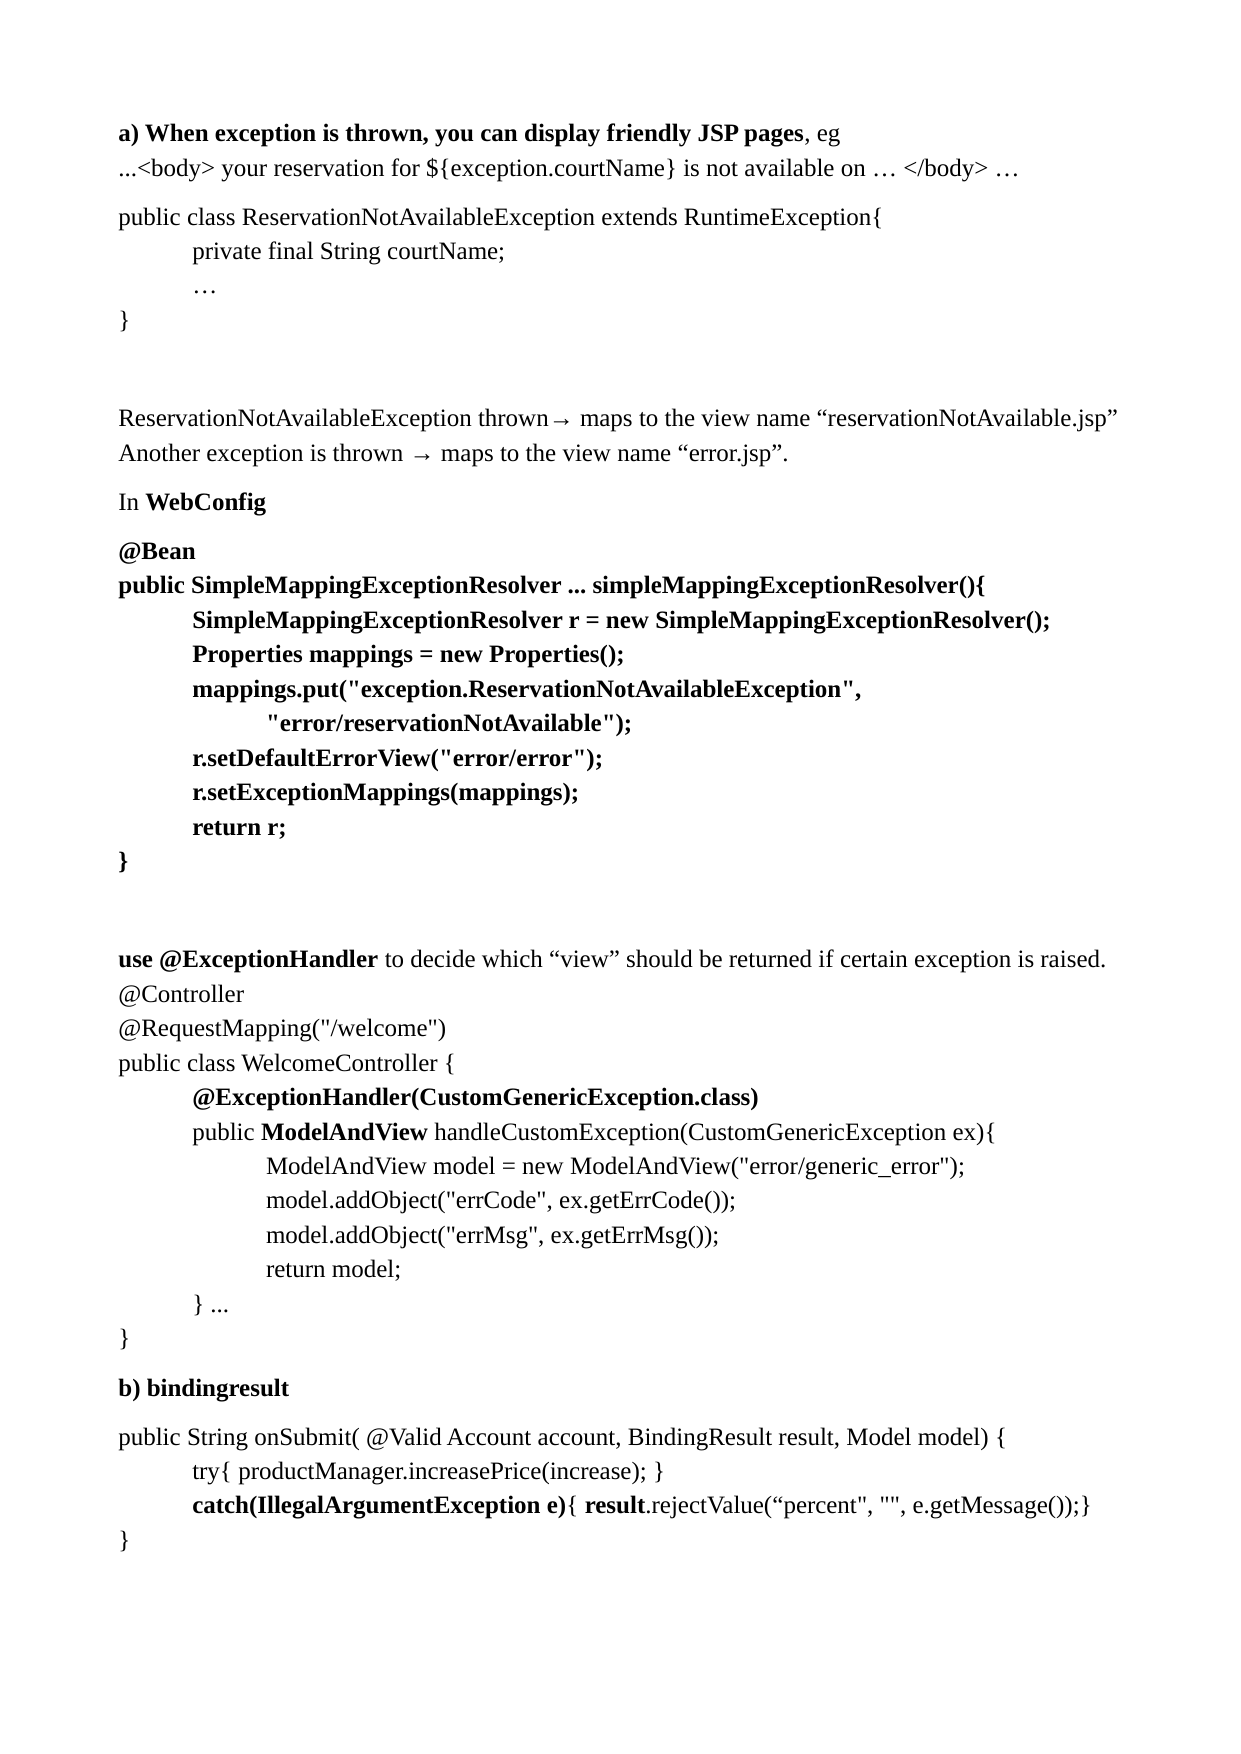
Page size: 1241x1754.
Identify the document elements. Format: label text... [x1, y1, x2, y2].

text use @ExceptionHandler to decide which “view” should be returned if certain exception is raised. @Controller @RequestMapping("/welcome") public class WelcomeController { @ExceptionHandler(CustomGenericException.class) public ModelAndView handleCustomException(CustomGenericException ex){ ModelAndView model = new ModelAndView("error/generic_error"); model.addObject("errCode", ex.getErrCode()); model.addObject("errMsg", ex.getErrMsg()); return model; } ... } [118, 944, 1122, 1352]
text b) bindingresult [118, 1373, 1122, 1401]
text public class ReservationNotAvailableException extends RuntimeException{ private final String courtName; … } [118, 202, 1122, 334]
text public String onSubmit( @Valid Account account, BindingResult result, Model model) { try{ productManager.increasePrice(increase); } catch(IllegalArgumentException e){ result.rejectValue(“percent", "", e.getMessage());} } [118, 1422, 1122, 1554]
text In WebConfig [118, 487, 1122, 516]
text a) When exception is thrown, you can display friendly JSP pages, eg ...<body> your reservation for ${exception.courtName} is not available on … </body> … [118, 118, 1122, 181]
text ReservationNotAvailableException thrown→ maps to the view name “reservationNotAvailable.jsp” Another exception is thrown → maps to the view name “error.jsp”. [118, 403, 1122, 466]
text @Bean public SimpleMappingExceptionResolver ... simpleMappingExceptionResolver(){ SimpleMappingExceptionResolver r = new SimpleMappingExceptionResolver(); Properties mappings = new Properties(); mappings.put("exception.ReservationNotAvailableException", "error/reservationNotAvailable"); r.setDefaultErrorView("error/error"); r.setExceptionMappings(mappings); return r; } [118, 536, 1122, 875]
